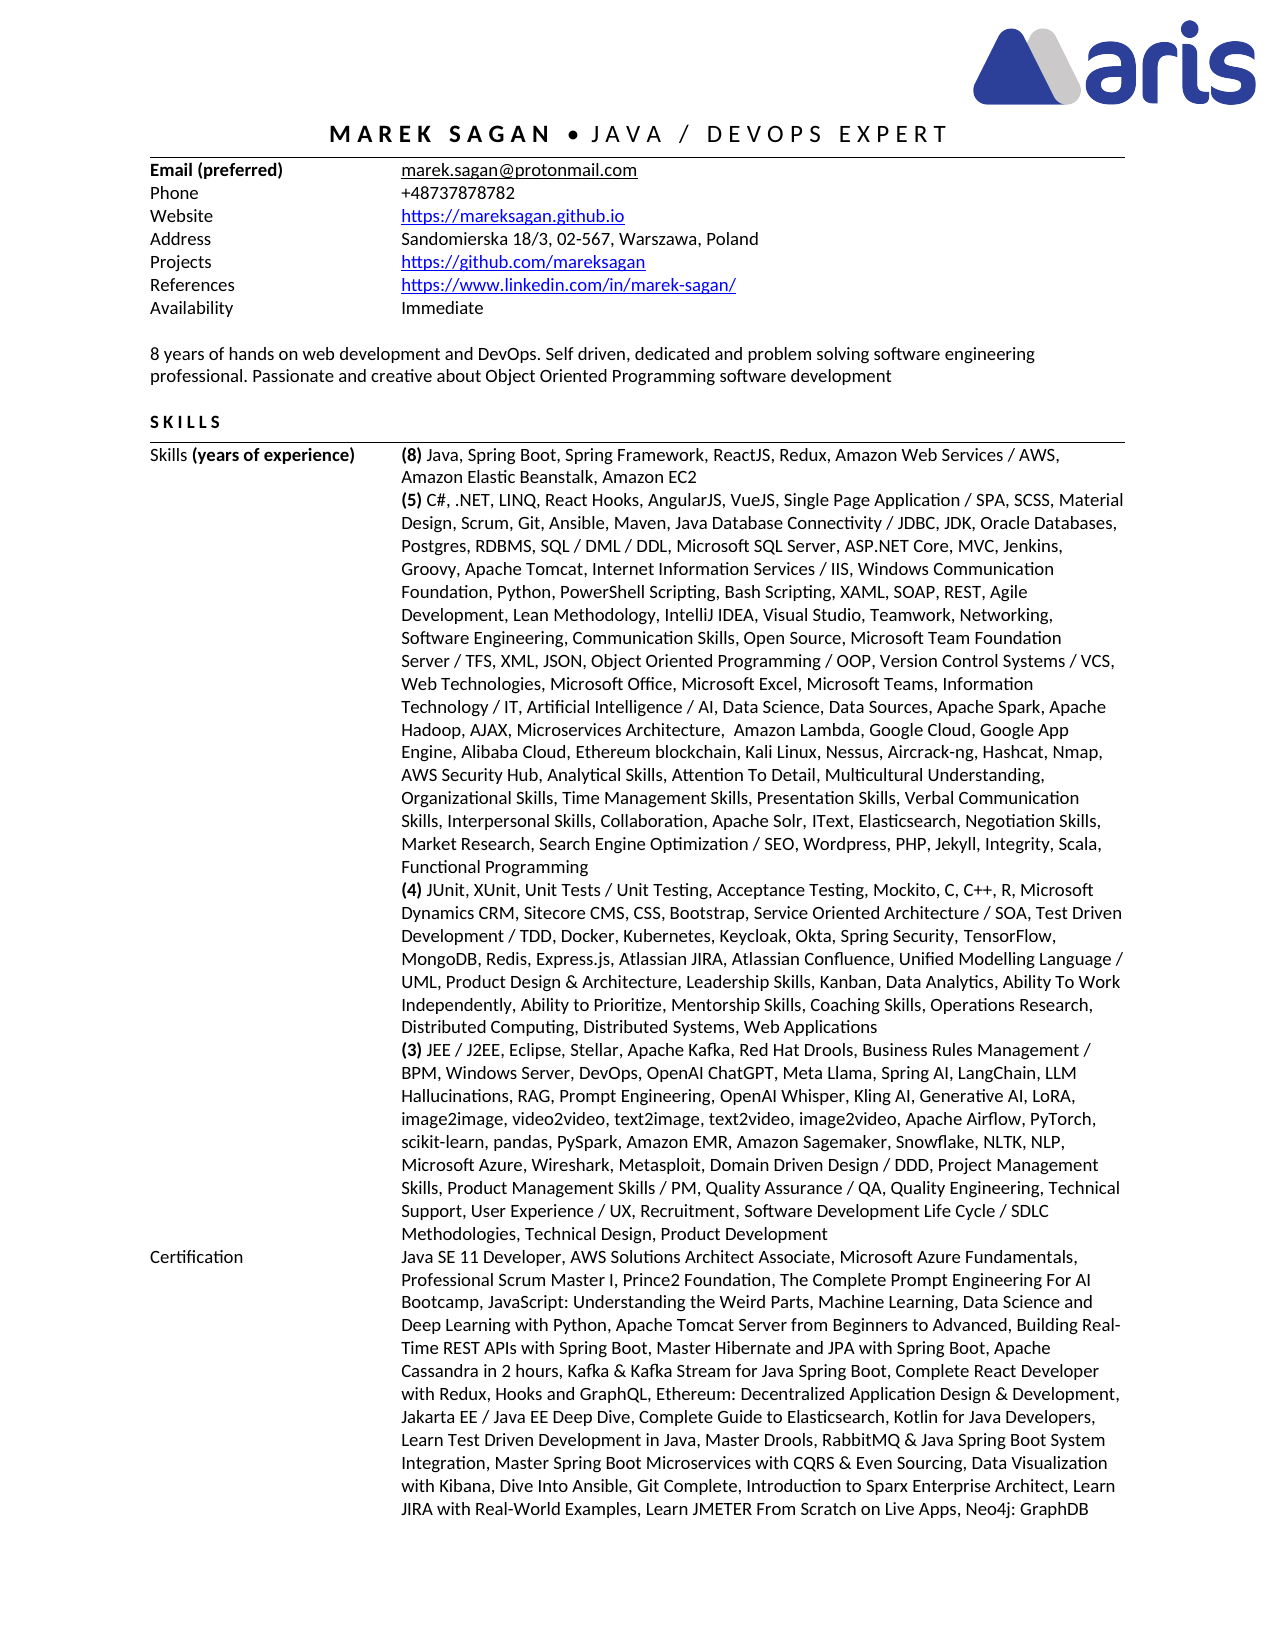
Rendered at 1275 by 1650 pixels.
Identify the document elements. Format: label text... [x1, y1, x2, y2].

text 8 years of hands on web development and DevOps. Self driven, dedicated and problem solving software engineering professional. Passionate and creative about Object Oriented Programming software development [150, 342, 1125, 388]
text Skills (years of experience) (8) Java, Spring Boot, Spring Framework, ReactJS, Redux, Amazon Web Services / AWS, Amazon Elastic Beanstalk, Amazon EC2 (5) C#, .NET, LINQ, React Hooks, AngularJS, VueJS, Single Page Application / SPA, SCSS, Material Design, Scrum, Git, Ansible, Maven, Java Database Connectivity / JDBC, JDK, Oracle Databases, Postgres, RDBMS, SQL / DML / DDL, Microsoft SQL Server, ASP.NET Core, MVC, Jenkins, Groovy, Apache Tomcat, Internet Information Services / IIS, Windows Communication Foundation, Python, PowerShell Scripting, Bash Scripting, XAML, SOAP, REST, Agile Development, Lean Methodology, IntelliJ IDEA, Visual Studio, Teamwork, Networking, Software Engineering, Communication Skills, Open Source, Microsoft Team Foundation Server / TFS, XML, JSON, Object Oriented Programming / OOP, Version Control Systems / VCS, Web Technologies, Microsoft Office, Microsoft Excel, Microsoft Teams, Information Technology / IT, Artificial Intelligence / AI, Data Science, Data Sources, Apache Spark, Apache Hadoop, AJAX, Microservices Architecture, Amazon Lambda, Google Cloud, Google App Engine, Alibaba Cloud, Ethereum blockchain, Kali Linux, Nessus, Aircrack-ng, Hashcat, Nmap, AWS Security Hub, Analytical Skills, Attention To Detail, Multicultural Understanding, Organizational Skills, Time Management Skills, Presentation Skills, Verbal Communication Skills, Interpersonal Skills, Collaboration, Apache Solr, IText, Elasticsearch, Negotiation Skills, Market Research, Search Engine Optimization / SEO, Wordpress, PHP, Jekyll, Integrity, Scala, Functional Programming (4) JUnit, XUnit, Unit Tests / Unit Testing, Acceptance Testing, Mockito, C, C++, R, Microsoft Dynamics CRM, Sitecore CMS, CSS, Bootstrap, Service Oriented Architecture / SOA, Test Driven Development / TDD, Docker, Kubernetes, Keycloak, Okta, Spring Security, TensorFlow, MongoDB, Redis, Express.js, Atlassian JIRA, Atlassian Confluence, Unified Modelling Language / UML, Product Design & Architecture, Leadership Skills, Kanban, Data Analytics, Ability To Work Independently, Ability to Prioritize, Mentorship Skills, Coaching Skills, Operations Research, Distributed Computing, Distributed Systems, Web Applications (3) JEE / J2EE, Eclipse, Stellar, Apache Kafka, Red Hat Drools, Business Rules Management / BPM, Windows Server, DevOps, OpenAI ChatGPT, Meta Llama, Spring AI, LangChain, LLM Hallucinations, RAG, Prompt Engineering, OpenAI Whisper, Kling AI, Generative AI, LoRA, image2image, video2video, text2image, text2video, image2video, Apache Airflow, PyTorch, scikit-learn, pandas, PySpark, Amazon EMR, Amazon Sagemaker, Snowflake, NLTK, NLP, Microsoft Azure, Wireshark, Metasploit, Domain Driven Design / DDD, Project Management Skills, Product Management Skills / PM, Quality Assurance / QA, Quality Engineering, Technical Support, User Experience / UX, Recruitment, Software Development Life Cycle / SDLC Methodologies, Technical Design, Product Development [150, 443, 1125, 1245]
text Projects https://github.com/mareksagan [150, 250, 1125, 273]
subtitle SKILLS [150, 411, 1125, 442]
text References https://www.linkedin.com/in/marek-sagan/ [150, 273, 1125, 296]
title MAREK SAGAN • JAVA / DEVOPS EXPERT [150, 118, 1125, 157]
text Website https://mareksagan.github.io [150, 204, 1125, 227]
text Email (preferred) marek.sagan@protonmail.com [150, 158, 1125, 181]
picture [973, 20, 1256, 105]
text Availability Immediate [150, 296, 1125, 319]
text Phone +48737878782 [150, 181, 1125, 204]
text Address Sandomierska 18/3, 02-567, Warszawa, Poland [150, 227, 1125, 250]
text Certification Java SE 11 Developer, AWS Solutions Architect Associate, Microsoft Azure Fundamentals, Professional Scrum Master I, Prince2 Foundation, The Complete Prompt Engineering For AI Bootcamp, JavaScript: Understanding the Weird Parts, Machine Learning, Data Science and Deep Learning with Python, Apache Tomcat Server from Beginners to Advanced, Building Real-Time REST APIs with Spring Boot, Master Hibernate and JPA with Spring Boot, Apache Cassandra in 2 hours, Kafka & Kafka Stream for Java Spring Boot, Complete React Developer with Redux, Hooks and GraphQL, Ethereum: Decentralized Application Design & Development, Jakarta EE / Java EE Deep Dive, Complete Guide to Elasticsearch, Kotlin for Java Developers, Learn Test Driven Development in Java, Master Drools, RabbitMQ & Java Spring Boot System Integration, Master Spring Boot Microservices with CQRS & Even Sourcing, Data Visualization with Kibana, Dive Into Ansible, Git Complete, Introduction to Sparx Enterprise Architect, Learn JIRA with Real-World Examples, Learn JMETER From Scratch on Live Apps, Neo4j: GraphDB [150, 1245, 1125, 1520]
